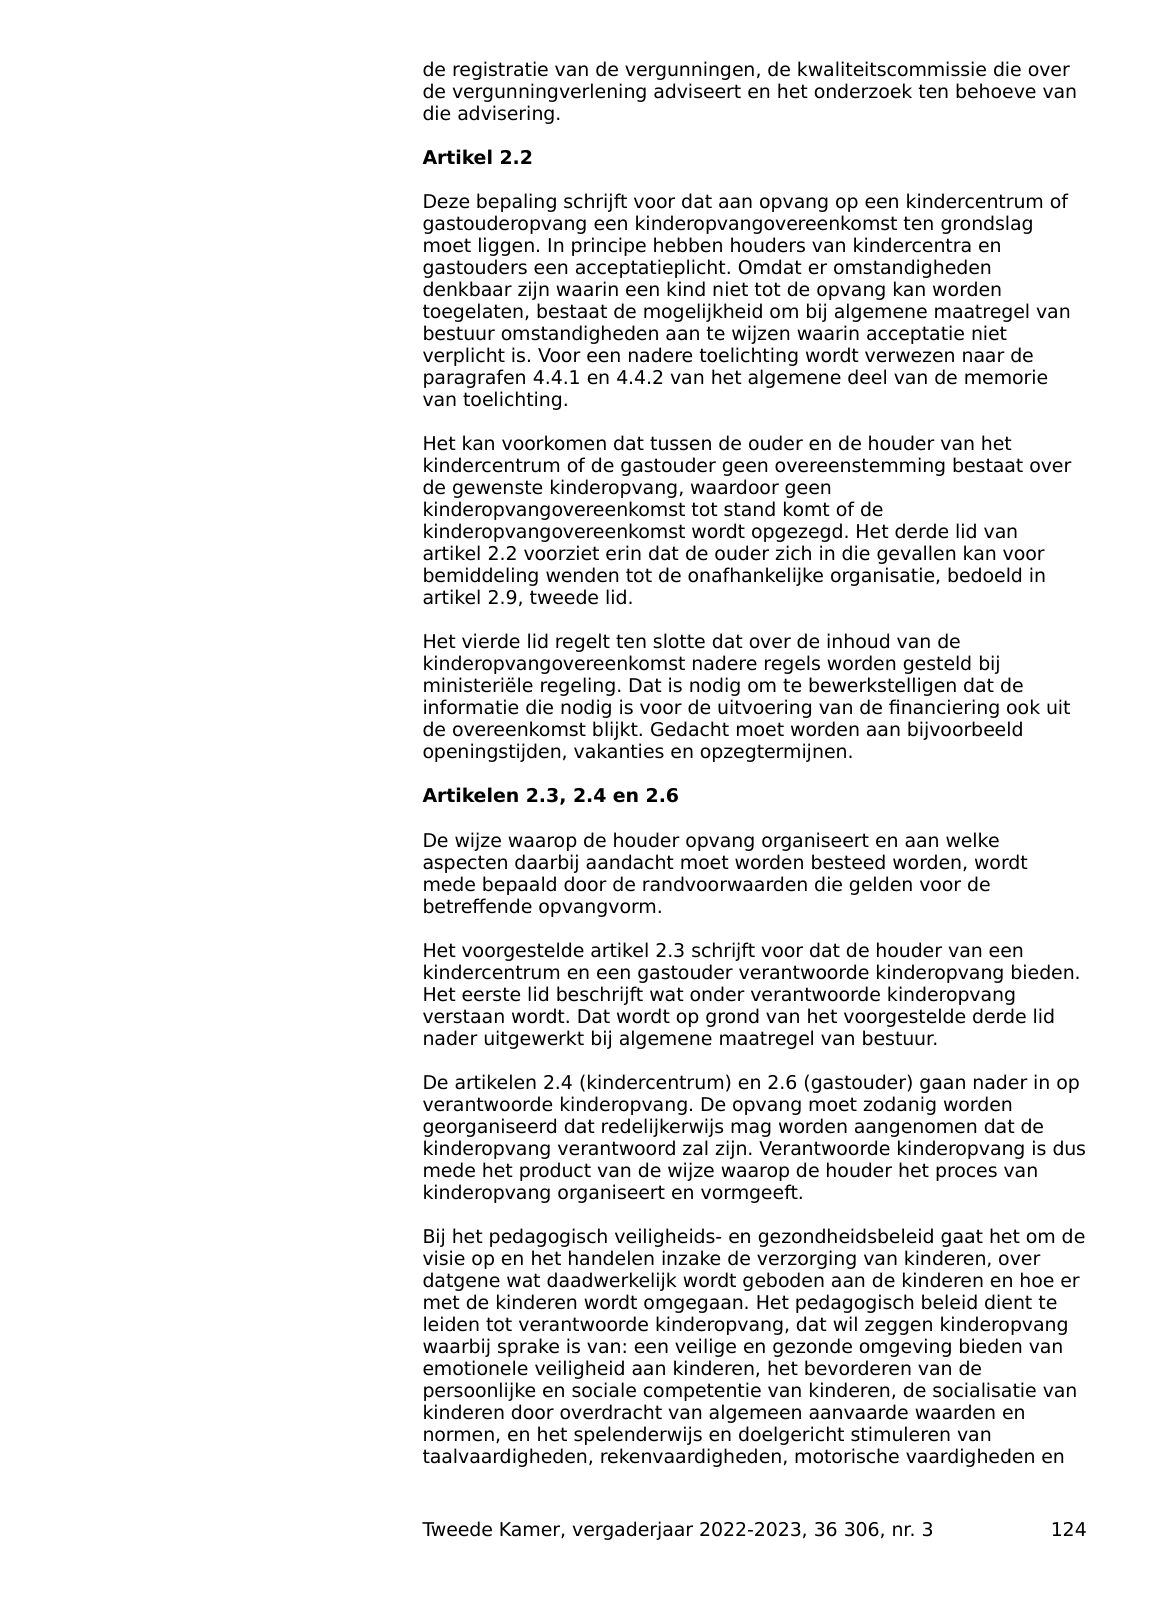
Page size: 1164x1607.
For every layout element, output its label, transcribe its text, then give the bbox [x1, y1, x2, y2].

text De artikelen 2.4 (kindercentrum) en 2.6 (gastouder) gaan nader in op verantwoorde kinderopvang. De opvang moet zodanig worden georganiseerd dat redelijkerwijs mag worden aangenomen dat de kinderopvang verantwoord zal zijn. Verantwoorde kinderopvang is dus mede het product van de wijze waarop de houder het proces van kinderopvang organiseert en vormgeeft. [422, 1072, 1087, 1204]
subtitle Artikelen 2.3, 2.4 en 2.6 [422, 785, 1087, 807]
text De wijze waarop de houder opvang organiseert en aan welke aspecten daarbij aandacht moet worden besteed worden, wordt mede bepaald door de randvoorwaarden die gelden voor de betreffende opvangvorm. [422, 829, 1087, 917]
text de registratie van de vergunningen, de kwaliteitscommissie die over de vergunningverlening adviseert en het onderzoek ten behoeve van die advisering. [422, 59, 1087, 125]
text Het vierde lid regelt ten slotte dat over de inhoud van de kinderopvangovereenkomst nadere regels worden gesteld bij ministeriële regeling. Dat is nodig om te bewerkstelligen dat de informatie die nodig is voor de uitvoering van de financiering ook uit de overeenkomst blijkt. Gedacht moet worden aan bijvoorbeeld openingstijden, vakanties en opzegtermijnen. [422, 631, 1087, 763]
text Bij het pedagogisch veiligheids- en gezondheidsbeleid gaat het om de visie op en het handelen inzake de verzorging van kinderen, over datgene wat daadwerkelijk wordt geboden aan de kinderen en hoe er met de kinderen wordt omgegaan. Het pedagogisch beleid dient te leiden tot verantwoorde kinderopvang, dat wil zeggen kinderopvang waarbij sprake is van: een veilige en gezonde omgeving bieden van emotionele veiligheid aan kinderen, het bevorderen van de persoonlijke en sociale competentie van kinderen, de socialisatie van kinderen door overdracht van algemeen aanvaarde waarden en normen, en het spelenderwijs en doelgericht stimuleren van taalvaardigheden, rekenvaardigheden, motorische vaardigheden en [422, 1226, 1087, 1468]
subtitle Artikel 2.2 [422, 147, 1087, 169]
text Het voorgestelde artikel 2.3 schrijft voor dat de houder van een kindercentrum en een gastouder verantwoorde kinderopvang bieden. Het eerste lid beschrijft wat onder verantwoorde kinderopvang verstaan wordt. Dat wordt op grond van het voorgestelde derde lid nader uitgewerkt bij algemene maatregel van bestuur. [422, 940, 1087, 1049]
text Het kan voorkomen dat tussen de ouder en de houder van het kindercentrum of de gastouder geen overeenstemming bestaat over de gewenste kinderopvang, waardoor geen kinderopvangovereenkomst tot stand komt of de kinderopvangovereenkomst wordt opgezegd. Het derde lid van artikel 2.2 voorziet erin dat de ouder zich in die gevallen kan voor bemiddeling wenden tot de onafhankelijke organisatie, bedoeld in artikel 2.9, tweede lid. [422, 433, 1087, 609]
text Deze bepaling schrijft voor dat aan opvang op een kindercentrum of gastouderopvang een kinderopvangovereenkomst ten grondslag moet liggen. In principe hebben houders van kindercentra en gastouders een acceptatieplicht. Omdat er omstandigheden denkbaar zijn waarin een kind niet tot de opvang kan worden toegelaten, bestaat de mogelijkheid om bij algemene maatregel van bestuur omstandigheden aan te wijzen waarin acceptatie niet verplicht is. Voor een nadere toelichting wordt verwezen naar de paragrafen 4.4.1 en 4.4.2 van het algemene deel van de memorie van toelichting. [422, 191, 1087, 411]
